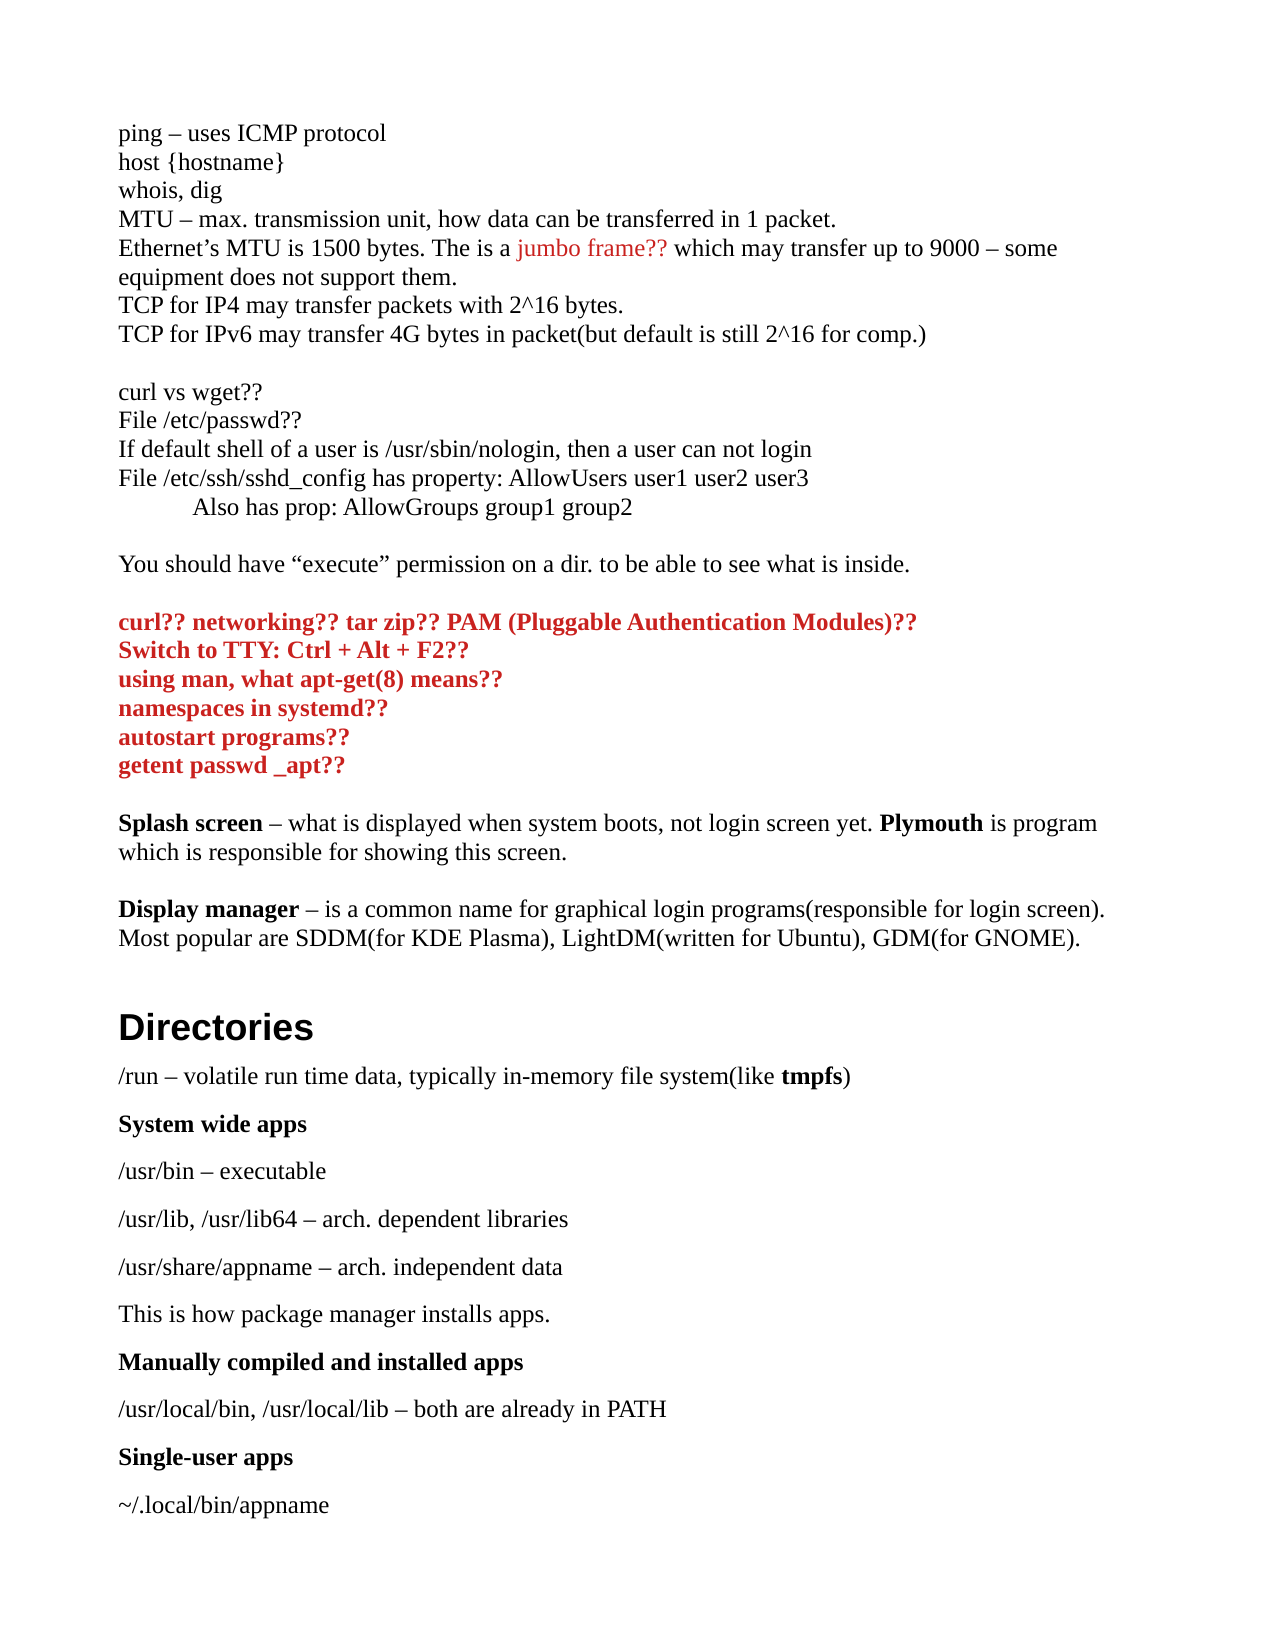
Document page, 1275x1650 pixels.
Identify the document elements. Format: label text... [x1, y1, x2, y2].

text TCP for IP4 may transfer packets with 2^16 bytes. [118, 291, 1157, 319]
text MTU – max. transmission unit, how data can be transferred in 1 packet. [118, 204, 1157, 233]
text System wide apps [118, 1109, 1157, 1138]
text getent passwd _apt?? [118, 751, 1157, 779]
text ~/.local/bin/appname [118, 1490, 1157, 1518]
text namespaces in systemd?? [118, 693, 1157, 722]
text Display manager – is a common name for graphical login programs(responsible for login screen). Most popular are SDDM(for KDE Plasma), LightDM(written for Ubuntu), GDM(for GNOME). [118, 894, 1157, 952]
text whois, dig [118, 176, 1157, 204]
text /run – volatile run time data, typically in-memory file system(like tmpfs) [118, 1061, 1157, 1090]
text Ethernet’s MTU is 1500 bytes. The is a jumbo frame?? which may transfer up to 9000 – some equipment does not support them. [118, 233, 1157, 291]
text File /etc/passwd?? [118, 406, 1157, 434]
text curl vs wget?? [118, 377, 1157, 406]
subtitle Directories [118, 1006, 1157, 1049]
text /usr/share/appname – arch. independent data [118, 1252, 1157, 1280]
text Single-user apps [118, 1442, 1157, 1471]
text curl?? networking?? tar zip?? PAM (Pluggable Authentication Modules)?? [118, 607, 1157, 636]
text Manually compiled and installed apps [118, 1347, 1157, 1376]
text Splash screen – what is displayed when system boots, not login screen yet. Plymouth is program which is responsible for showing this screen. [118, 808, 1157, 866]
text Also has prop: AllowGroups group1 group2 [118, 492, 1157, 521]
text autostart programs?? [118, 722, 1157, 751]
text TCP for IPv6 may transfer 4G bytes in packet(but default is still 2^16 for comp.) [118, 319, 1157, 348]
text /usr/lib, /usr/lib64 – arch. dependent libraries [118, 1204, 1157, 1233]
text This is how package manager installs apps. [118, 1299, 1157, 1328]
text If default shell of a user is /usr/sbin/nologin, then a user can not login [118, 434, 1157, 463]
text You should have “execute” permission on a dir. to be able to see what is inside. [118, 549, 1157, 578]
text /usr/bin – executable [118, 1156, 1157, 1185]
text Switch to TTY: Ctrl + Alt + F2?? [118, 636, 1157, 664]
text ping – uses ICMP protocol [118, 118, 1157, 147]
text File /etc/ssh/sshd_config has property: AllowUsers user1 user2 user3 [118, 463, 1157, 492]
text /usr/local/bin, /usr/local/lib – both are already in PATH [118, 1394, 1157, 1423]
text using man, what apt-get(8) means?? [118, 664, 1157, 693]
text host {hostname} [118, 147, 1157, 176]
